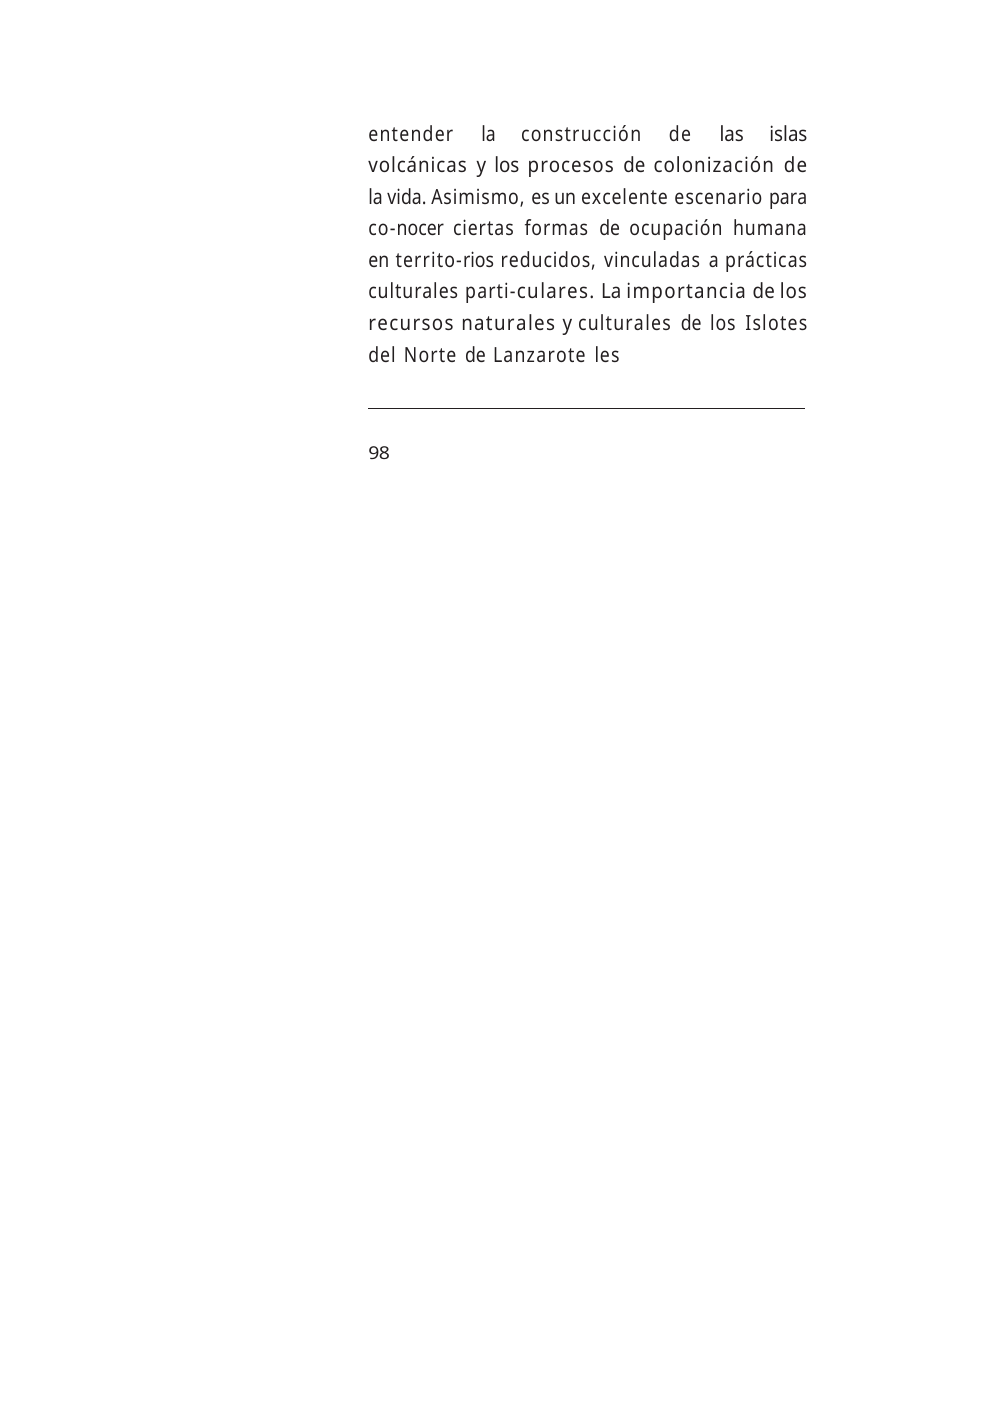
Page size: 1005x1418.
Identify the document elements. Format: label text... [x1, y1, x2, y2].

text entender la construcción de las islas volcánicas y los procesos de colonización de la vida. Asimismo, es un excelente escenario para co-nocer ciertas formas de ocupación humana en territo-rios reducidos, vinculadas a prácticas culturales parti-culares. La importancia de los recursos naturales y culturales de los Islotes del Norte de Lanzarote les [368, 119, 807, 368]
text 98 [368, 440, 975, 464]
